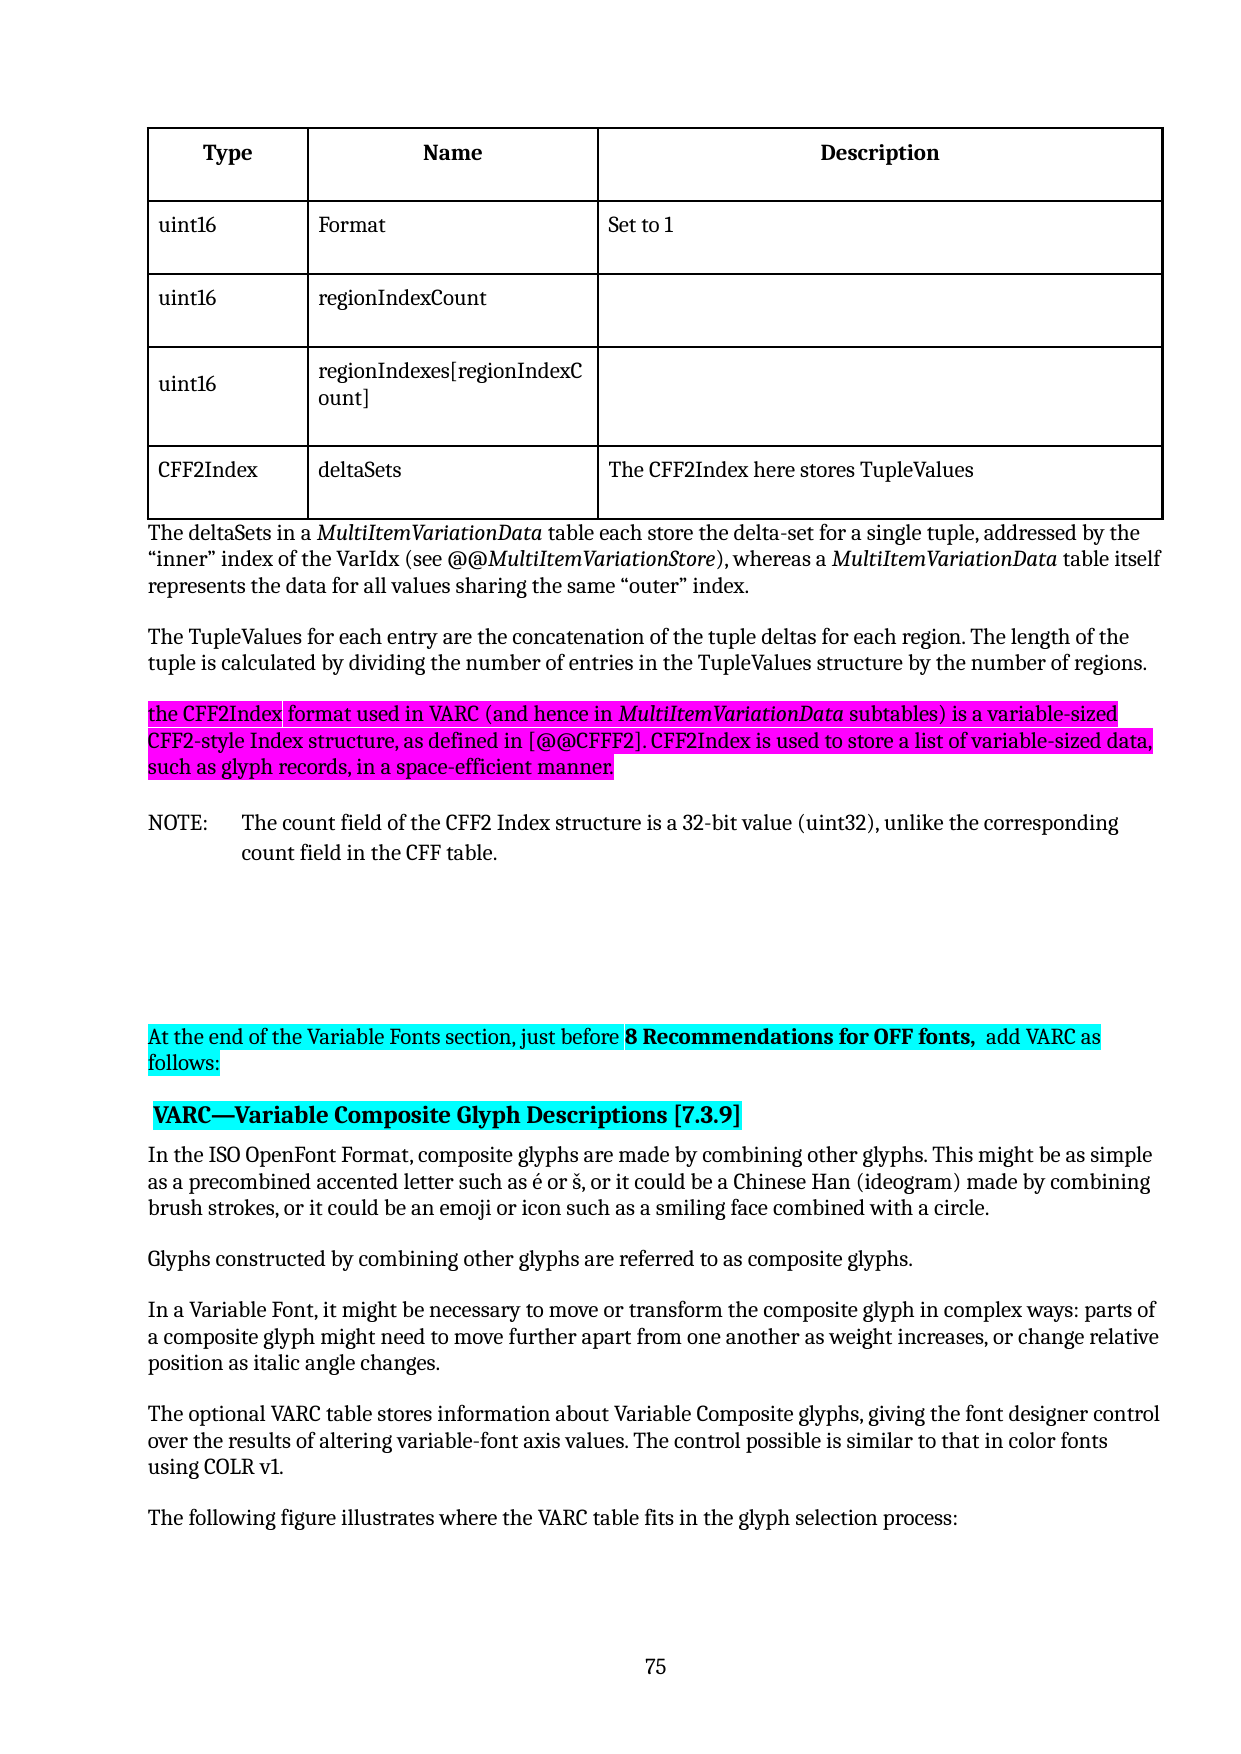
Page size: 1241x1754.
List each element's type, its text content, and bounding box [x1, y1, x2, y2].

text The deltaSets in a MultiItemVariationData table each store the delta-set for a single tuple, addressed by the “inner” index of the VarIdx (see @@MultiItemVariationStore), whereas a MultiItemVariationData table itself represents the data for all values sharing the same “outer” index. [148, 520, 1163, 599]
table_cell CFF2Index [149, 447, 307, 518]
table_cell regionIndexes[regionIndexCount] [309, 348, 597, 445]
table_cell deltaSets [309, 447, 597, 518]
text the CFF2Index format used in VARC (and hence in MultiItemVariationData subtables) is a variable-sized CFF2-style Index structure, as defined in [@@CFFF2]. CFF2Index is used to store a list of variable-sized data, such as glyph records, in a space-efficient manner. [148, 701, 1163, 780]
table_cell [599, 275, 1161, 346]
text In a Variable Font, it might be necessary to move or transform the composite glyph in complex ways: parts of a composite glyph might need to move further apart from one another as weight increases, or change relative position as italic angle changes. [148, 1297, 1163, 1376]
text NOTE: The count field of the CFF2 Index structure is a 32-bit value (uint32), unlike the corresponding count field in the CFF table. [148, 809, 1163, 866]
text In the ISO OpenFont Format, composite glyphs are made by combining other glyphs. This might be as simple as a precombined accented letter such as é or š, or it could be a Chinese Han (ideogram) made by combining brush strokes, or it could be an emoji or icon such as a smiling face combined with a circle. [148, 1142, 1163, 1221]
table_cell uint16 [149, 275, 307, 346]
table_header Type [149, 129, 307, 200]
table_cell [599, 348, 1161, 445]
text The following figure illustrates where the VARC table fits in the glyph selection process: [148, 1505, 1163, 1531]
subtitle VARC—Variable Composite Glyph Descriptions [7.3.9] [148, 1101, 1163, 1130]
table_cell uint16 [149, 202, 307, 273]
table_cell The CFF2Index here stores TupleValues [599, 447, 1161, 518]
table_cell regionIndexCount [309, 275, 597, 346]
text The optional VARC table stores information about Variable Composite glyphs, giving the font designer control over the results of altering variable-font axis values. The control possible is similar to that in color fonts using COLR v1. [148, 1401, 1163, 1480]
table_cell uint16 [149, 348, 307, 445]
text At the end of the Variable Fonts section, just before 8 Recommendations for OFF fonts, add VARC as follows: [148, 997, 1163, 1076]
text The TupleValues for each entry are the concatenation of the tuple deltas for each region. The length of the tuple is calculated by dividing the number of entries in the TupleValues structure by the number of regions. [148, 624, 1163, 676]
table_cell Set to 1 [599, 202, 1161, 273]
table_header Name [309, 129, 597, 200]
table_cell Format [309, 202, 597, 273]
text Glyphs constructed by combining other glyphs are referred to as composite glyphs. [148, 1246, 1163, 1272]
table_header Description [599, 129, 1161, 200]
